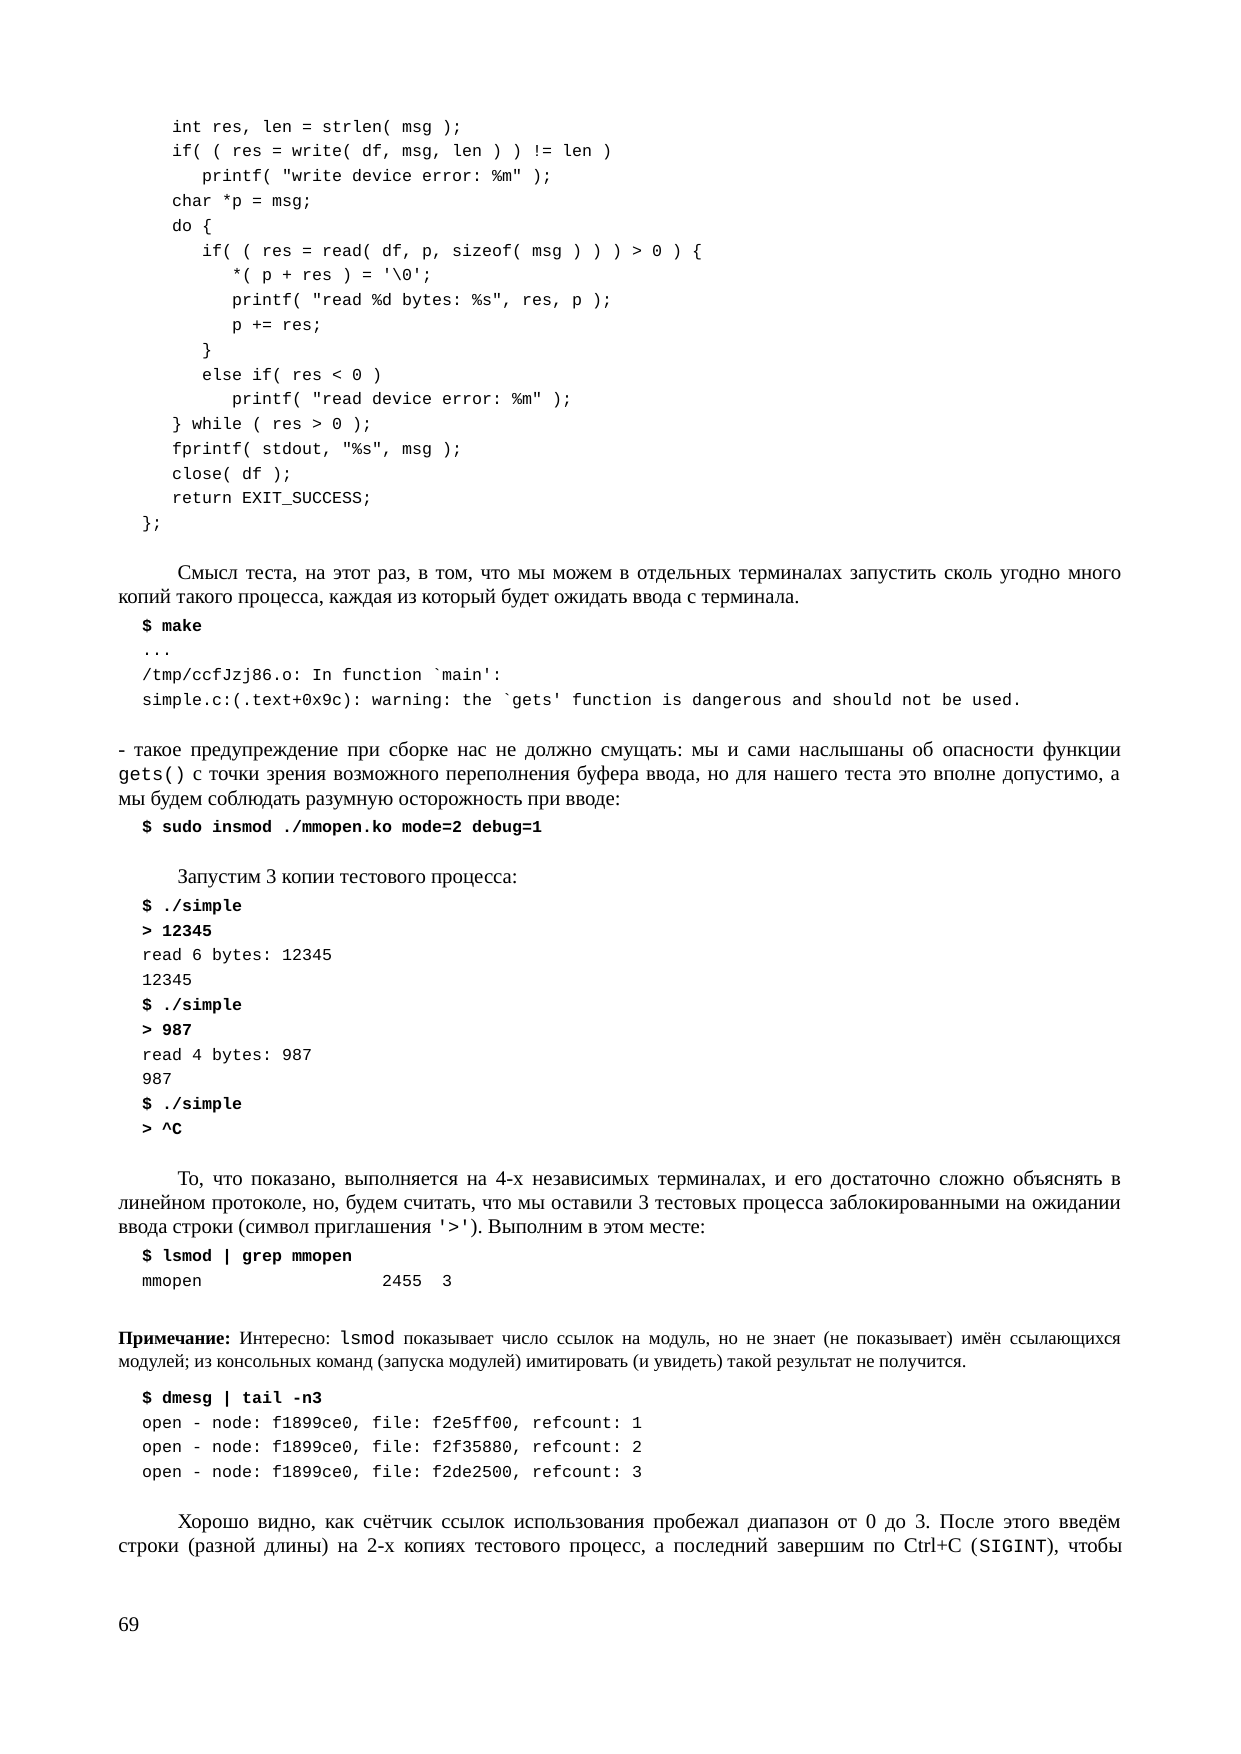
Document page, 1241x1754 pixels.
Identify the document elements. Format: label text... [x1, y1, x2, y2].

text printf( "read %d bytes: %s", res, p ); [142, 292, 1122, 311]
text Хорошо видно, как счётчик ссылок использования пробежал диапазон от 0 до 3. После этого введём строки (разной длины) на 2-х копиях тестового процесс, а последний завершим по Ctrl+C (SIGINT), чтобы [118, 1509, 1122, 1558]
text ... [142, 642, 1122, 661]
text $ sudo insmod ./mmopen.ko mode=2 debug=1 [142, 819, 1122, 838]
text - такое предупреждение при сборке нас не должно смущать: мы и сами наслышаны об опасности функции gets() с точки зрения возможного переполнения буфера ввода, но для нашего теста это вполне допустимо, а мы будем соблюдать разумную осторожность при вводе: [118, 737, 1122, 810]
text fprintf( stdout, "%s", msg ); [142, 440, 1122, 459]
text mmopen 2455 3 [142, 1273, 1122, 1292]
text Смысл теста, на этот раз, в том, что мы можем в отдельных терминалах запустить сколь угодно много копий такого процесса, каждая из который будет ожидать ввода с терминала. [118, 560, 1122, 608]
text open - node: f1899ce0, file: f2e5ff00, refcount: 1 [142, 1414, 1122, 1433]
text То, что показано, выполняется на 4-х независимых терминалах, и его достаточно сложно объяснять в линейном протоколе, но, будем считать, что мы оставили 3 тестовых процесса заблокированными на ожидании ввода строки (символ приглашения '>'). Выполним в этом месте: [118, 1166, 1122, 1239]
text /tmp/ccfJzj86.o: In function `main': [142, 667, 1122, 686]
text close( df ); [142, 465, 1122, 484]
text open - node: f1899ce0, file: f2de2500, refcount: 3 [142, 1464, 1122, 1483]
text read 4 bytes: 987 [142, 1046, 1122, 1065]
text } while ( res > 0 ); [142, 416, 1122, 434]
text if( ( res = read( df, p, sizeof( msg ) ) ) > 0 ) { [142, 242, 1122, 261]
text $ dmesg | tail -n3 [142, 1389, 1122, 1408]
text Примечание: Интересно: lsmod показывает число ссылок на модуль, но не знает (не показывает) имён ссылающихся модулей; из консольных команд (запуска модулей) имитировать (и увидеть) такой результат не получится. [118, 1327, 1122, 1372]
text Запустим 3 копии тестового процесса: [118, 864, 1122, 888]
text open - node: f1899ce0, file: f2f35880, refcount: 2 [142, 1439, 1122, 1458]
text }; [142, 515, 1122, 534]
text if( ( res = write( df, msg, len ) ) != len ) [142, 143, 1122, 162]
text int res, len = strlen( msg ); [142, 118, 1122, 137]
text printf( "write device error: %m" ); [142, 168, 1122, 187]
text $ lsmod | grep mmopen [142, 1248, 1122, 1267]
text > ^C [142, 1121, 1122, 1139]
text char *p = msg; [142, 192, 1122, 211]
text p += res; [142, 316, 1122, 335]
text $ ./simple [142, 997, 1122, 1015]
text > 12345 [142, 922, 1122, 941]
text else if( res < 0 ) [142, 366, 1122, 385]
text $ make [142, 617, 1122, 636]
text } [142, 341, 1122, 360]
text > 987 [142, 1021, 1122, 1040]
text $ ./simple [142, 1096, 1122, 1114]
text 987 [142, 1071, 1122, 1090]
text do { [142, 217, 1122, 236]
text $ ./simple [142, 897, 1122, 916]
text *( p + res ) = '\0'; [142, 267, 1122, 286]
text printf( "read device error: %m" ); [142, 391, 1122, 410]
text 12345 [142, 972, 1122, 991]
text simple.c:(.text+0x9c): warning: the `gets' function is dangerous and should not be used. [142, 692, 1122, 710]
text return EXIT_SUCCESS; [142, 490, 1122, 509]
text read 6 bytes: 12345 [142, 947, 1122, 966]
